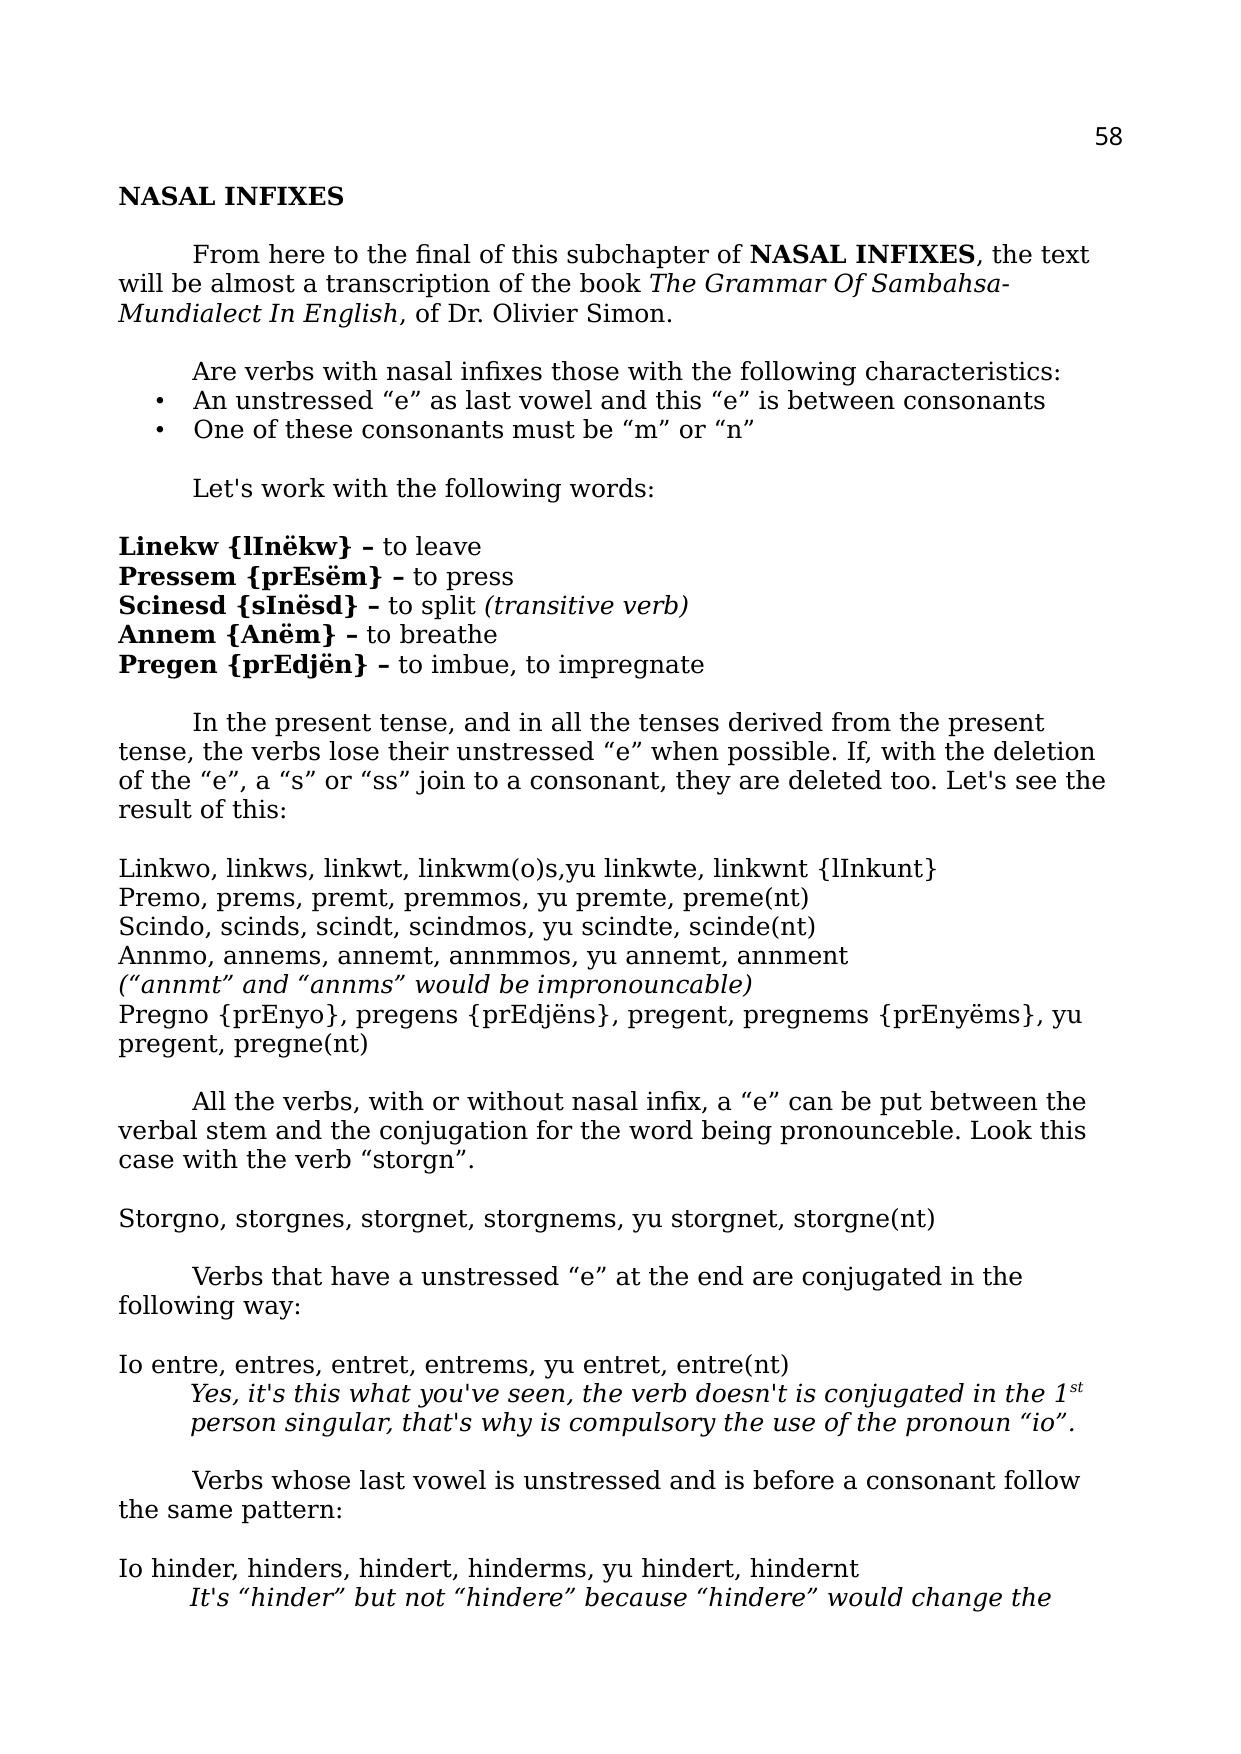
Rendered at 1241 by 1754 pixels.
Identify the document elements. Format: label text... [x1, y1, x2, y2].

text Pregno {prEnyo}, pregens {prEdjëns}, pregent, pregnems {prEnyëms}, yu pregent, pregne(nt) [118, 1000, 1123, 1058]
text Verbs whose last vowel is unstressed and is before a consonant follow the same pattern: [118, 1466, 1123, 1525]
text Scindo, scinds, scindt, scindmos, yu scindte, scinde(nt) [118, 912, 1123, 941]
text Pressem {prEsëm} – to press [118, 561, 1123, 591]
subtitle NASAL INFIXES [118, 182, 1123, 211]
text Io entre, entres, entret, entrems, yu entret, entre(nt) [118, 1350, 1123, 1379]
list An unstressed “e” as last vowel and this “e” is between consonants [156, 386, 1123, 415]
list One of these consonants must be “m” or “n” [156, 415, 1123, 444]
text Annmo, annems, annemt, annmmos, yu annemt, annment [118, 941, 1123, 971]
text Linkwo, linkws, linkwt, linkwm(o)s,yu linkwte, linkwnt {lInkunt} [118, 854, 1123, 883]
text Yes, it's this what you've seen, the verb doesn't is conjugated in the 1st person singular, that's why is compulsory the use of the pronoun “io”. [190, 1379, 1123, 1437]
text In the present tense, and in all the tenses derived from the present tense, the verbs lose their unstressed “e” when possible. If, with the deletion of the “e”, a “s” or “ss” join to a consonant, they are deleted too. Let's see the result of this: [118, 708, 1123, 825]
text All the verbs, with or without nasal infix, a “e” can be put between the verbal stem and the conjugation for the word being pronounceble. Look this case with the verb “storgn”. [118, 1087, 1123, 1175]
text It's “hinder” but not “hindere” because “hindere” would change the [190, 1583, 1123, 1612]
text Scinesd {sInësd} – to split (transitive verb) [118, 591, 1123, 620]
text From here to the final of this subchapter of NASAL INFIXES, the text will be almost a transcription of the book The Grammar Of Sambahsa-Mundialect In English, of Dr. Olivier Simon. [118, 240, 1123, 328]
text Io hinder, hinders, hindert, hinderms, yu hindert, hindernt [118, 1554, 1123, 1583]
text Storgno, storgnes, storgnet, storgnems, yu storgnet, storgne(nt) [118, 1204, 1123, 1233]
text Let's work with the following words: [118, 474, 1123, 503]
text Verbs that have a unstressed “e” at the end are conjugated in the following way: [118, 1262, 1123, 1321]
text Are verbs with nasal infixes those with the following characteristics: [118, 357, 1123, 386]
text Annem {Anëm} – to breathe [118, 620, 1123, 649]
text (“annmt” and “annms” would be impronouncable) [118, 971, 1123, 1000]
text Premo, prems, premt, premmos, yu premte, preme(nt) [118, 883, 1123, 912]
text Linekw {lInëkw} – to leave [118, 532, 1123, 561]
text Pregen {prEdjën} – to imbue, to impregnate [118, 649, 1123, 679]
